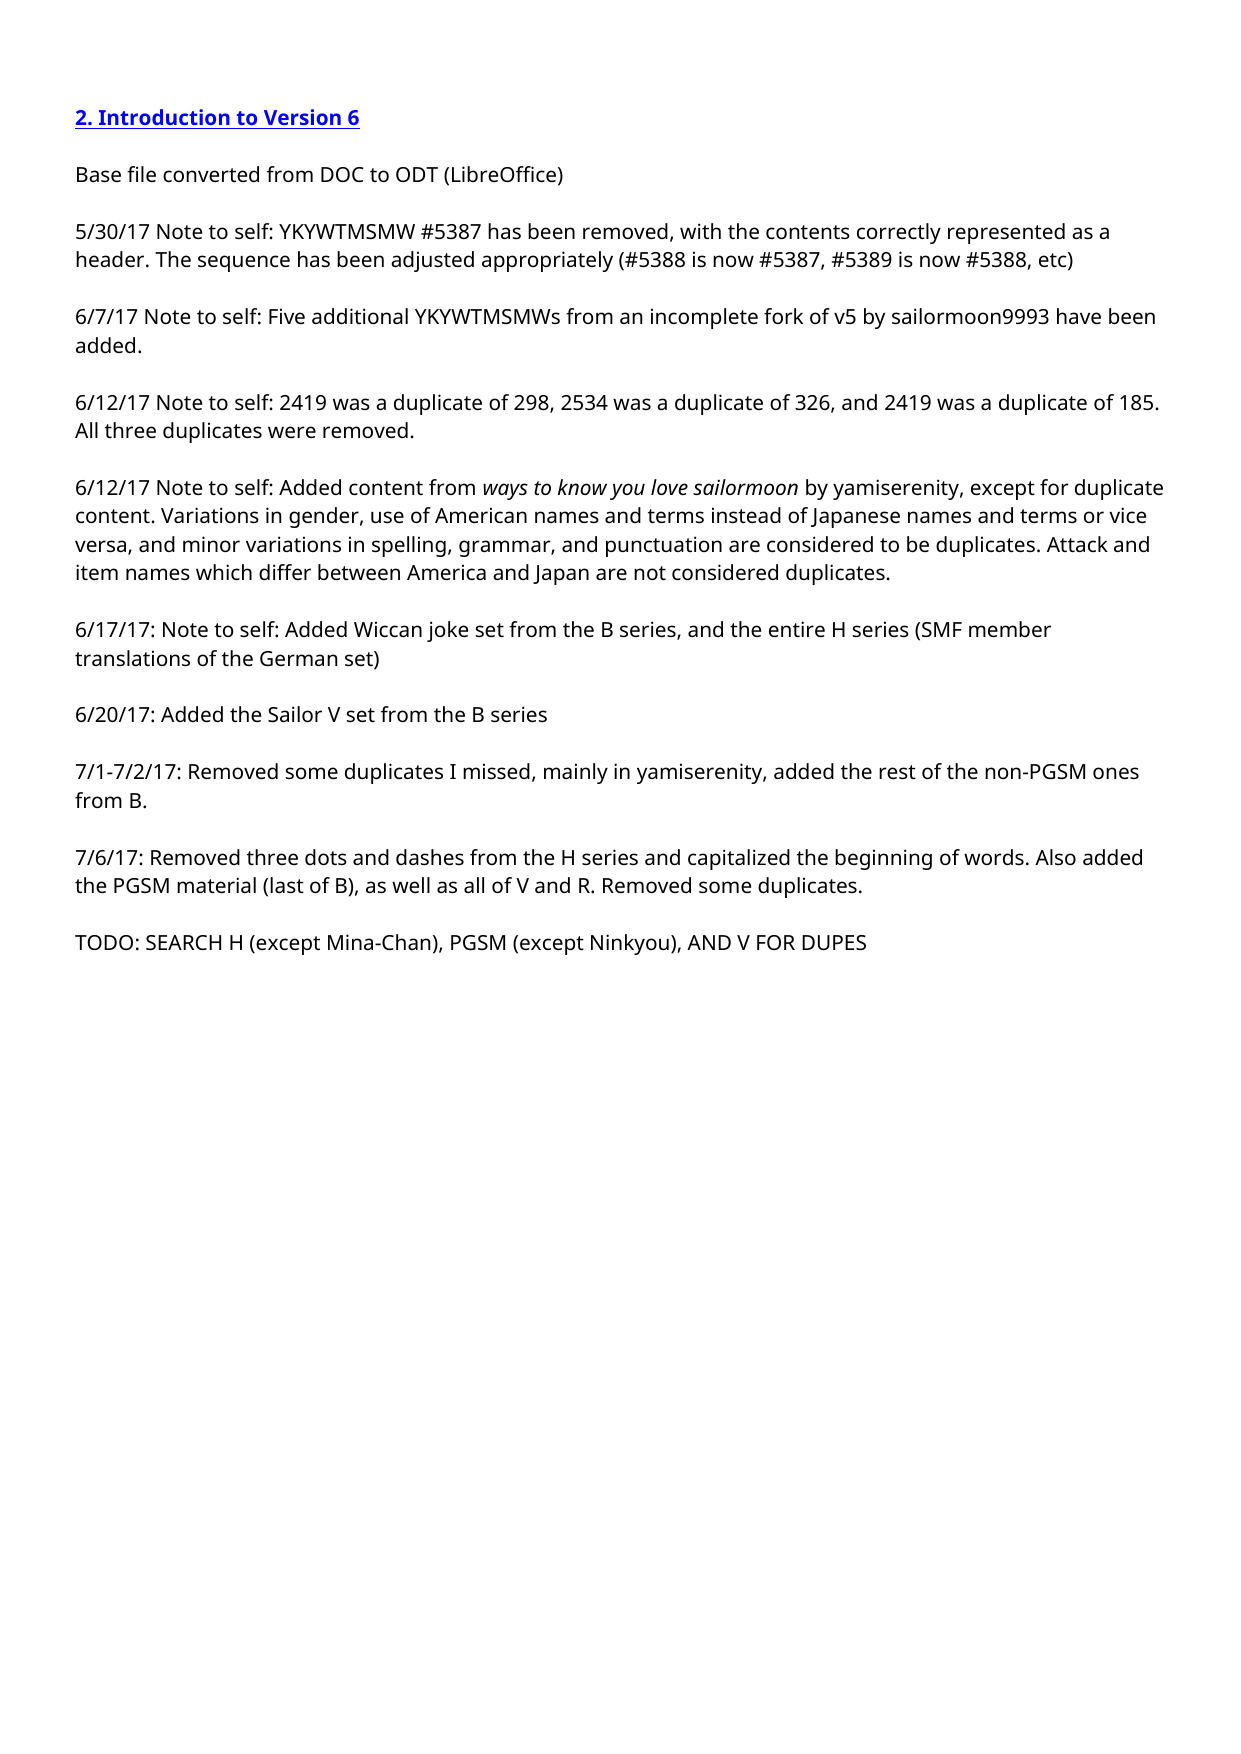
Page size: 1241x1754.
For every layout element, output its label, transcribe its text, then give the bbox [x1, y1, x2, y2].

text 6/20/17: Added the Sailor V set from the B series [75, 701, 1165, 729]
text 2. Introduction to Version 6 [75, 103, 1165, 132]
text 7/1-7/2/17: Removed some duplicates I missed, mainly in yamiserenity, added the rest of the non-PGSM ones from B. [75, 757, 1165, 814]
text 6/12/17 Note to self: Added content from ways to know you love sailormoon by yamiserenity, except for duplicate content. Variations in gender, use of American names and terms instead of Japanese names and terms or vice versa, and minor variations in spelling, grammar, and punctuation are considered to be duplicates. Attack and item names which differ between America and Japan are not considered duplicates. [75, 473, 1165, 587]
text 6/7/17 Note to self: Five additional YKYWTMSMWs from an incomplete fork of v5 by sailormoon9993 have been added. [75, 302, 1165, 359]
text 5/30/17 Note to self: YKYWTMSMW #5387 has been removed, with the contents correctly represented as a header. The sequence has been adjusted appropriately (#5388 is now #5387, #5389 is now #5388, etc) [75, 217, 1165, 274]
text 6/12/17 Note to self: 2419 was a duplicate of 298, 2534 was a duplicate of 326, and 2419 was a duplicate of 185. All three duplicates were removed. [75, 388, 1165, 445]
text TODO: SEARCH H (except Mina-Chan), PGSM (except Ninkyou), AND V FOR DUPES [75, 928, 1165, 957]
text Base file converted from DOC to ODT (LibreOffice) [75, 160, 1165, 189]
text 6/17/17: Note to self: Added Wiccan joke set from the B series, and the entire H series (SMF member translations of the German set) [75, 615, 1165, 672]
text 7/6/17: Removed three dots and dashes from the H series and capitalized the beginning of words. Also added the PGSM material (last of B), as well as all of V and R. Removed some duplicates. [75, 843, 1165, 900]
